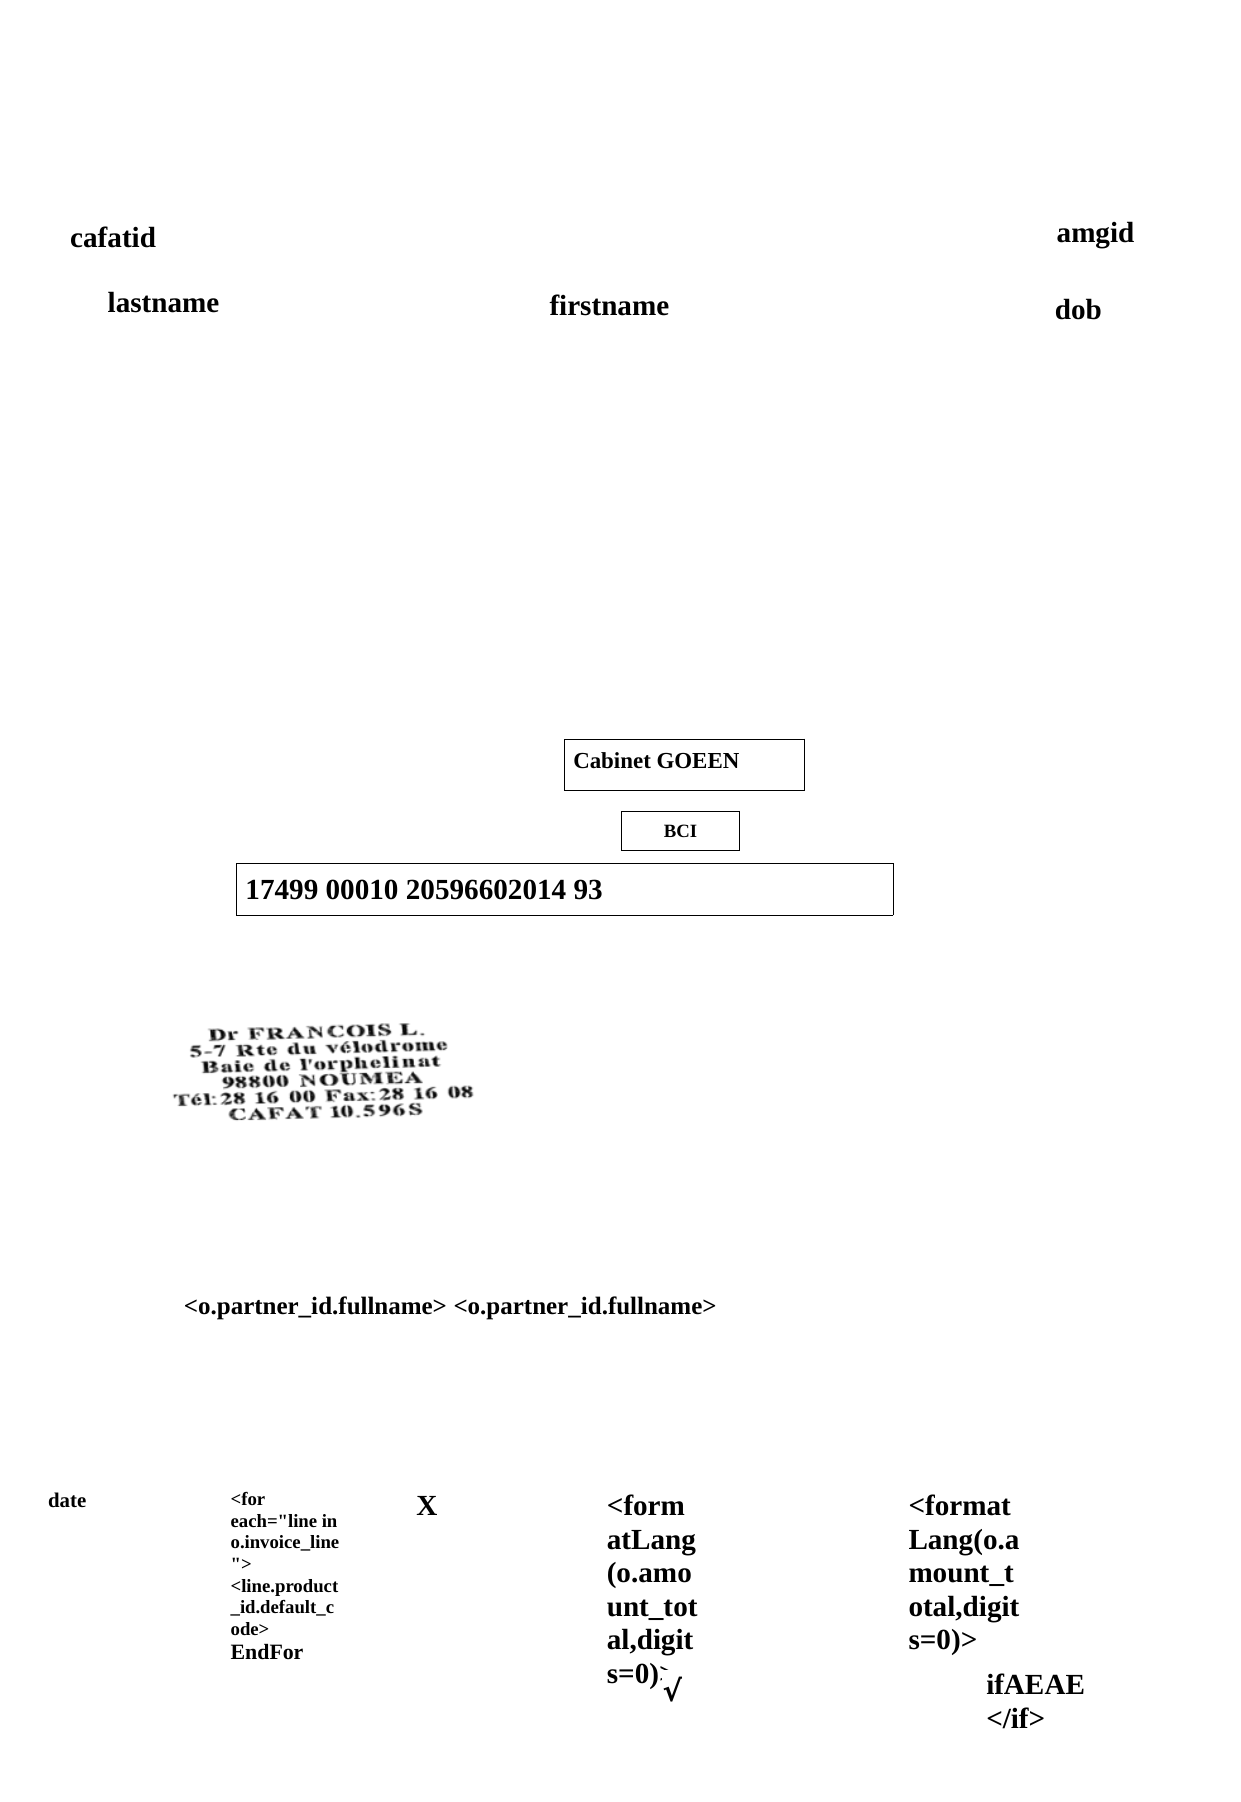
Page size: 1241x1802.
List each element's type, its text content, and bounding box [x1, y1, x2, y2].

picture [155, 1021, 491, 1129]
text √ [662, 1670, 781, 1709]
text ifAEAE</if> [986, 1667, 1087, 1734]
text firstname [549, 288, 828, 321]
table_header [493, 1483, 601, 1695]
text Cabinet GOEEN [573, 747, 796, 774]
table_header [153, 1483, 224, 1695]
text BCI [630, 820, 731, 841]
table_header <formatLang(o.amount_total,digits=0)> [601, 1483, 704, 1695]
text dob [1054, 292, 1240, 326]
table_header date [42, 1483, 153, 1695]
text <o.partner_id.fullname> <o.partner_id.fullname> [184, 1291, 776, 1320]
table_header [704, 1483, 846, 1695]
text 17499 00010 20596602014 93 [245, 872, 884, 906]
table_header [348, 1483, 410, 1695]
table_header [903, 1668, 977, 1695]
text amgid [1056, 216, 1180, 249]
table_header X [410, 1483, 493, 1695]
table_header <for each="line in o.invoice_line"> <line.product_id.default_code> EndFor [225, 1483, 348, 1695]
table_header <formatLang(o.amount_total,digits=0)> [903, 1483, 1032, 1667]
text cafatid [70, 220, 263, 254]
table_header [846, 1483, 902, 1695]
text lastname [107, 285, 500, 319]
